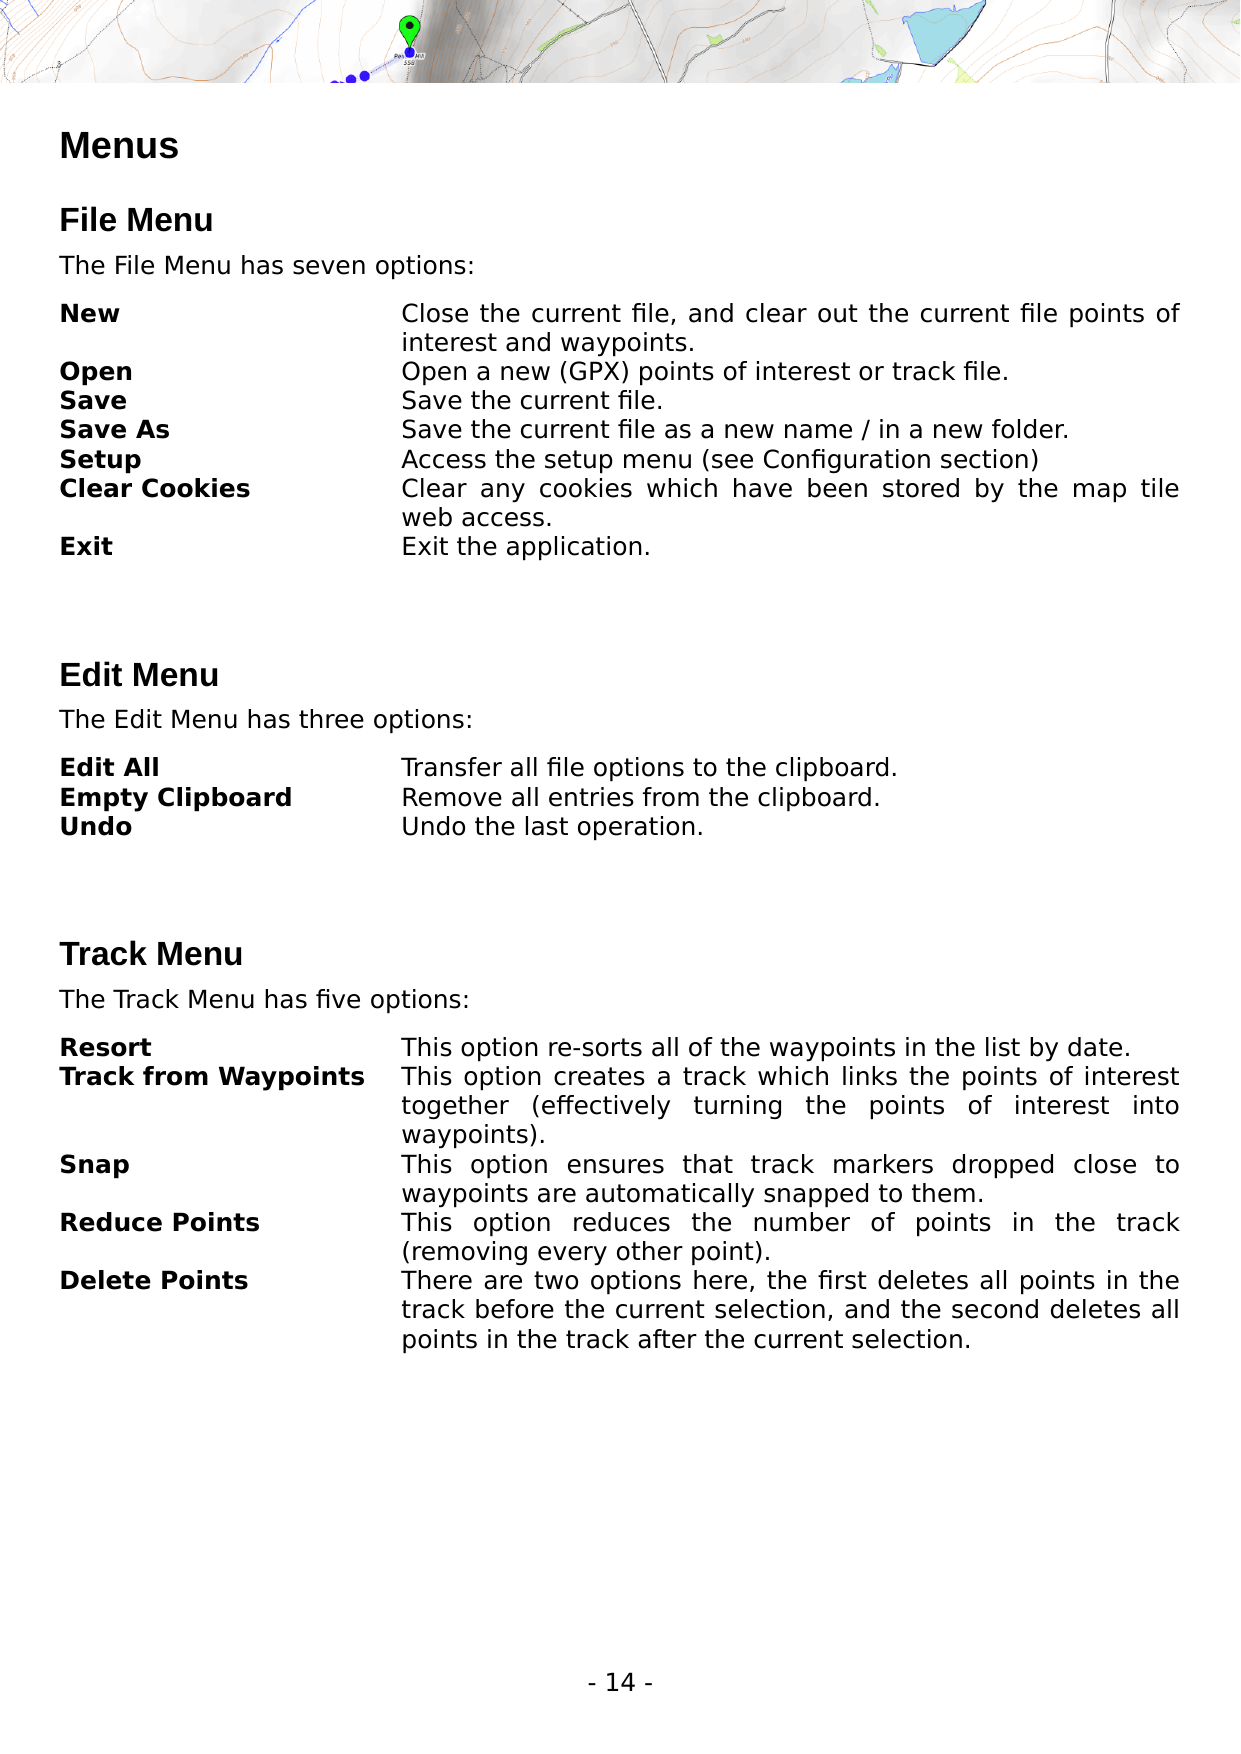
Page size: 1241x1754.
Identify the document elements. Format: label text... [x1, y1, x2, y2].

table_cell Open [59, 358, 401, 387]
table_cell There are two options here, the first deletes all points in the track before the current selection, and the second deletes all points in the track after the current selection. [401, 1267, 1181, 1354]
table_cell Save the current file as a new name / in a new folder. [401, 416, 1181, 445]
table_cell Reduce Points [59, 1208, 401, 1267]
text The Edit Menu has three options: [59, 706, 1181, 735]
table_cell Setup [59, 445, 401, 474]
table_cell Undo [59, 812, 401, 841]
subtitle Track Menu [59, 934, 1181, 973]
table_header Close the current file, and clear out the current file points of interest and waypoints. [401, 299, 1181, 357]
table_header Resort [59, 1033, 401, 1062]
table_cell This option creates a track which links the points of interest together (effectively turning the points of interest into waypoints). [401, 1063, 1181, 1150]
table_header Edit All [59, 754, 401, 783]
subtitle File Menu [59, 200, 1181, 238]
table_cell Access the setup menu (see Configuration section) [401, 445, 1181, 474]
table_header New [59, 299, 401, 357]
table_cell Clear any cookies which have been stored by the map tile web access. [401, 474, 1181, 532]
table_cell Save [59, 387, 401, 416]
text The Track Menu has five options: [59, 985, 1181, 1014]
table_cell Snap [59, 1150, 401, 1208]
table_cell Clear Cookies [59, 474, 401, 532]
text The File Menu has seven options: [59, 251, 1181, 280]
table_cell Remove all entries from the clipboard. [401, 783, 1181, 812]
table_header Transfer all file options to the clipboard. [401, 754, 1181, 783]
table_cell Delete Points [59, 1267, 401, 1354]
table_header This option re-sorts all of the waypoints in the list by date. [401, 1033, 1181, 1062]
subtitle Menus [59, 123, 1181, 166]
table_cell Undo the last operation. [401, 812, 1181, 841]
table_cell Save As [59, 416, 401, 445]
table_cell This option reduces the number of points in the track (removing every other point). [401, 1208, 1181, 1267]
table_cell This option ensures that track markers dropped close to waypoints are automatically snapped to them. [401, 1150, 1181, 1208]
table_cell Empty Clipboard [59, 783, 401, 812]
table_cell Open a new (GPX) points of interest or track file. [401, 358, 1181, 387]
table_cell Track from Waypoints [59, 1063, 401, 1150]
table_cell Exit the application. [401, 533, 1181, 562]
table_cell Save the current file. [401, 387, 1181, 416]
picture [0, 0, 1241, 83]
table_cell Exit [59, 533, 401, 562]
subtitle Edit Menu [59, 654, 1181, 693]
